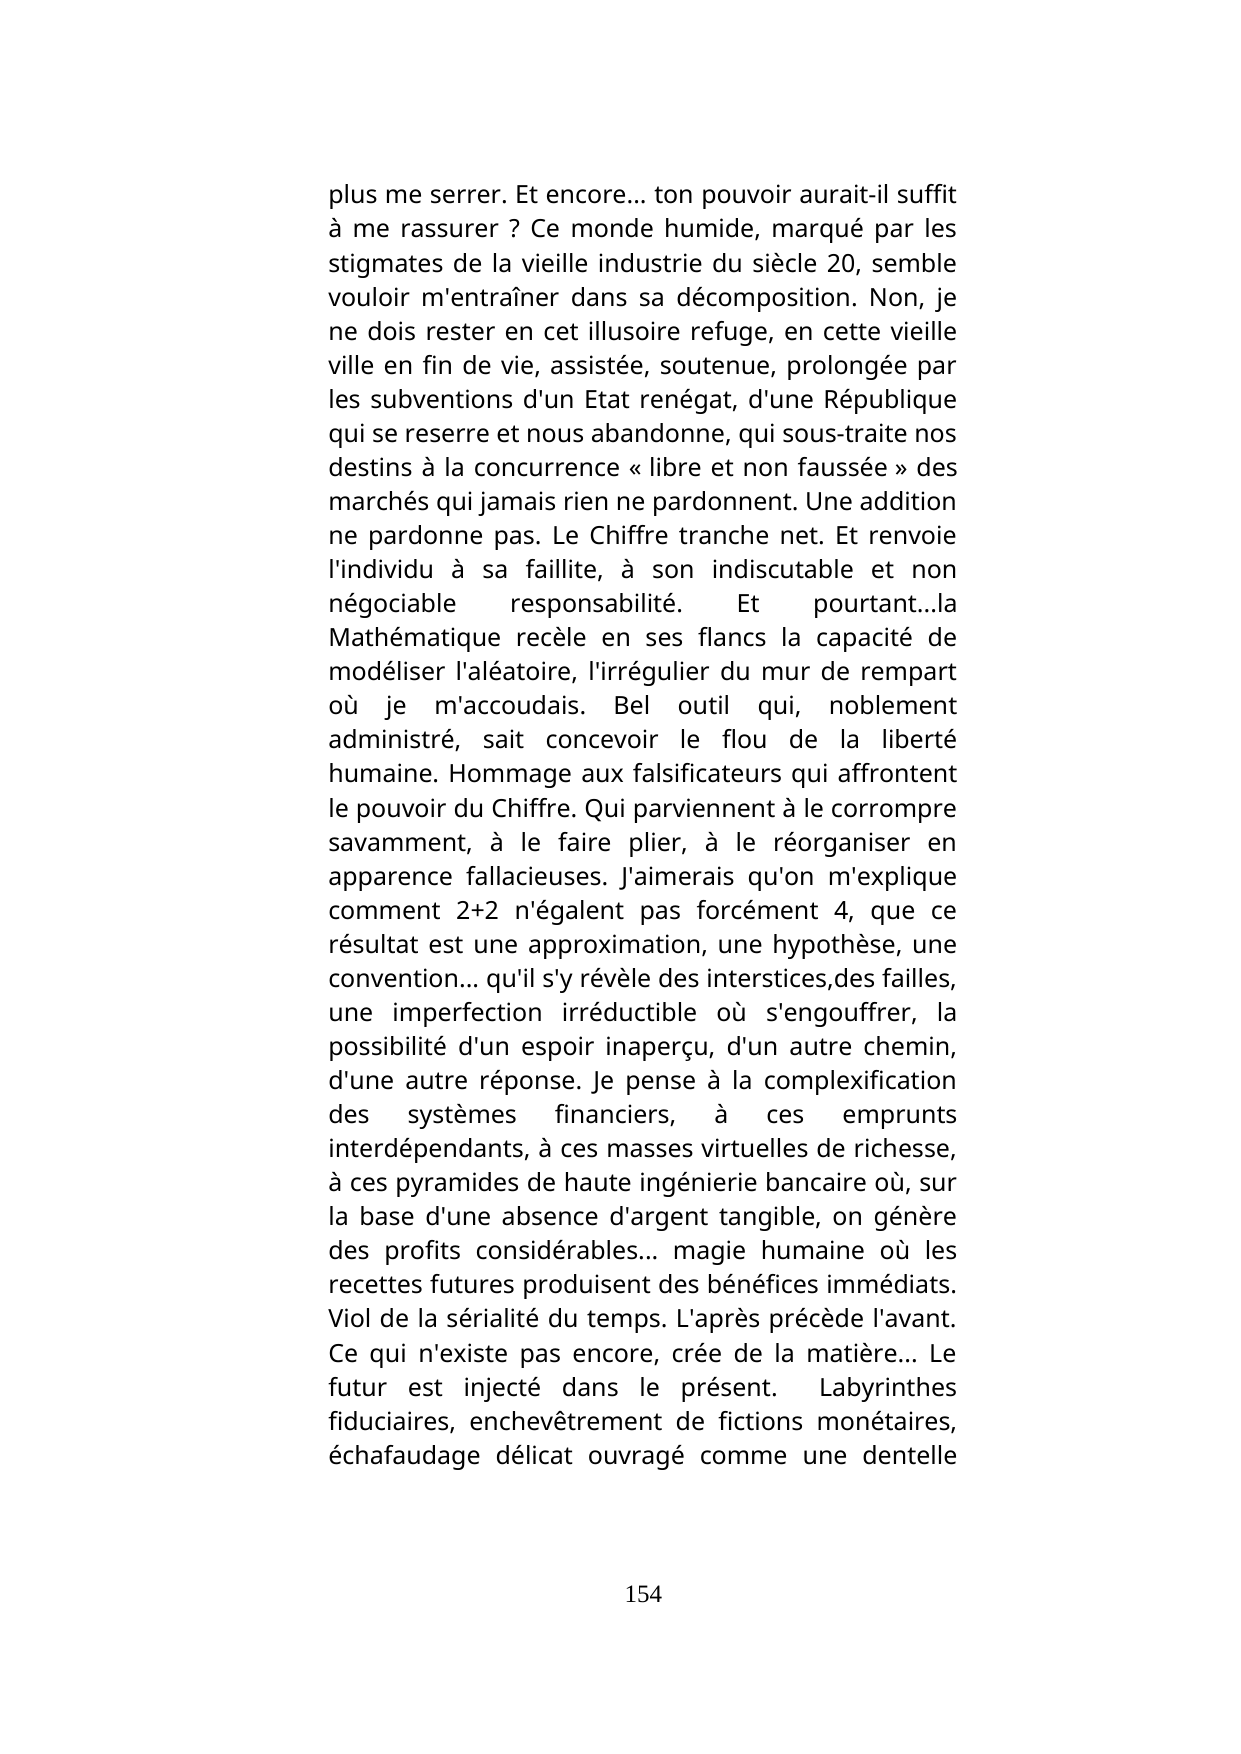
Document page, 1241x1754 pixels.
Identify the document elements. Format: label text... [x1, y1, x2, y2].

text plus me serrer. Et encore... ton pouvoir aurait-il suffit à me rassurer ? Ce monde humide, marqué par les stigmates de la vieille industrie du siècle 20, semble vouloir m'entraîner dans sa décomposition. Non, je ne dois rester en cet illusoire refuge, en cette vieille ville en fin de vie, assistée, soutenue, prolongée par les subventions d'un Etat renégat, d'une République qui se reserre et nous abandonne, qui sous-traite nos destins à la concurrence « libre et non faussée » des marchés qui jamais rien ne pardonnent. Une addition ne pardonne pas. Le Chiffre tranche net. Et renvoie l'individu à sa faillite, à son indiscutable et non négociable responsabilité. Et pourtant...la Mathématique recèle en ses flancs la capacité de modéliser l'aléatoire, l'irrégulier du mur de rempart où je m'accoudais. Bel outil qui, noblement administré, sait concevoir le flou de la liberté humaine. Hommage aux falsificateurs qui affrontent le pouvoir du Chiffre. Qui parviennent à le corrompre savamment, à le faire plier, à le réorganiser en apparence fallacieuses. J'aimerais qu'on m'explique comment 2+2 n'égalent pas forcément 4, que ce résultat est une approximation, une hypothèse, une convention... qu'il s'y révèle des interstices,des failles, une imperfection irréductible où s'engouffrer, la possibilité d'un espoir inaperçu, d'un autre chemin, d'une autre réponse. Je pense à la complexification des systèmes financiers, à ces emprunts interdépendants, à ces masses virtuelles de richesse, à ces pyramides de haute ingénierie bancaire où, sur la base d'une absence d'argent tangible, on génère des profits considérables... magie humaine où les recettes futures produisent des bénéfices immédiats. Viol de la sérialité du temps. L'après précède l'avant. Ce qui n'existe pas encore, crée de la matière... Le futur est injecté dans le présent. Labyrinthes fiduciaires, enchevêtrement de fictions monétaires, échafaudage délicat ouvragé comme une dentelle [328, 177, 958, 1471]
